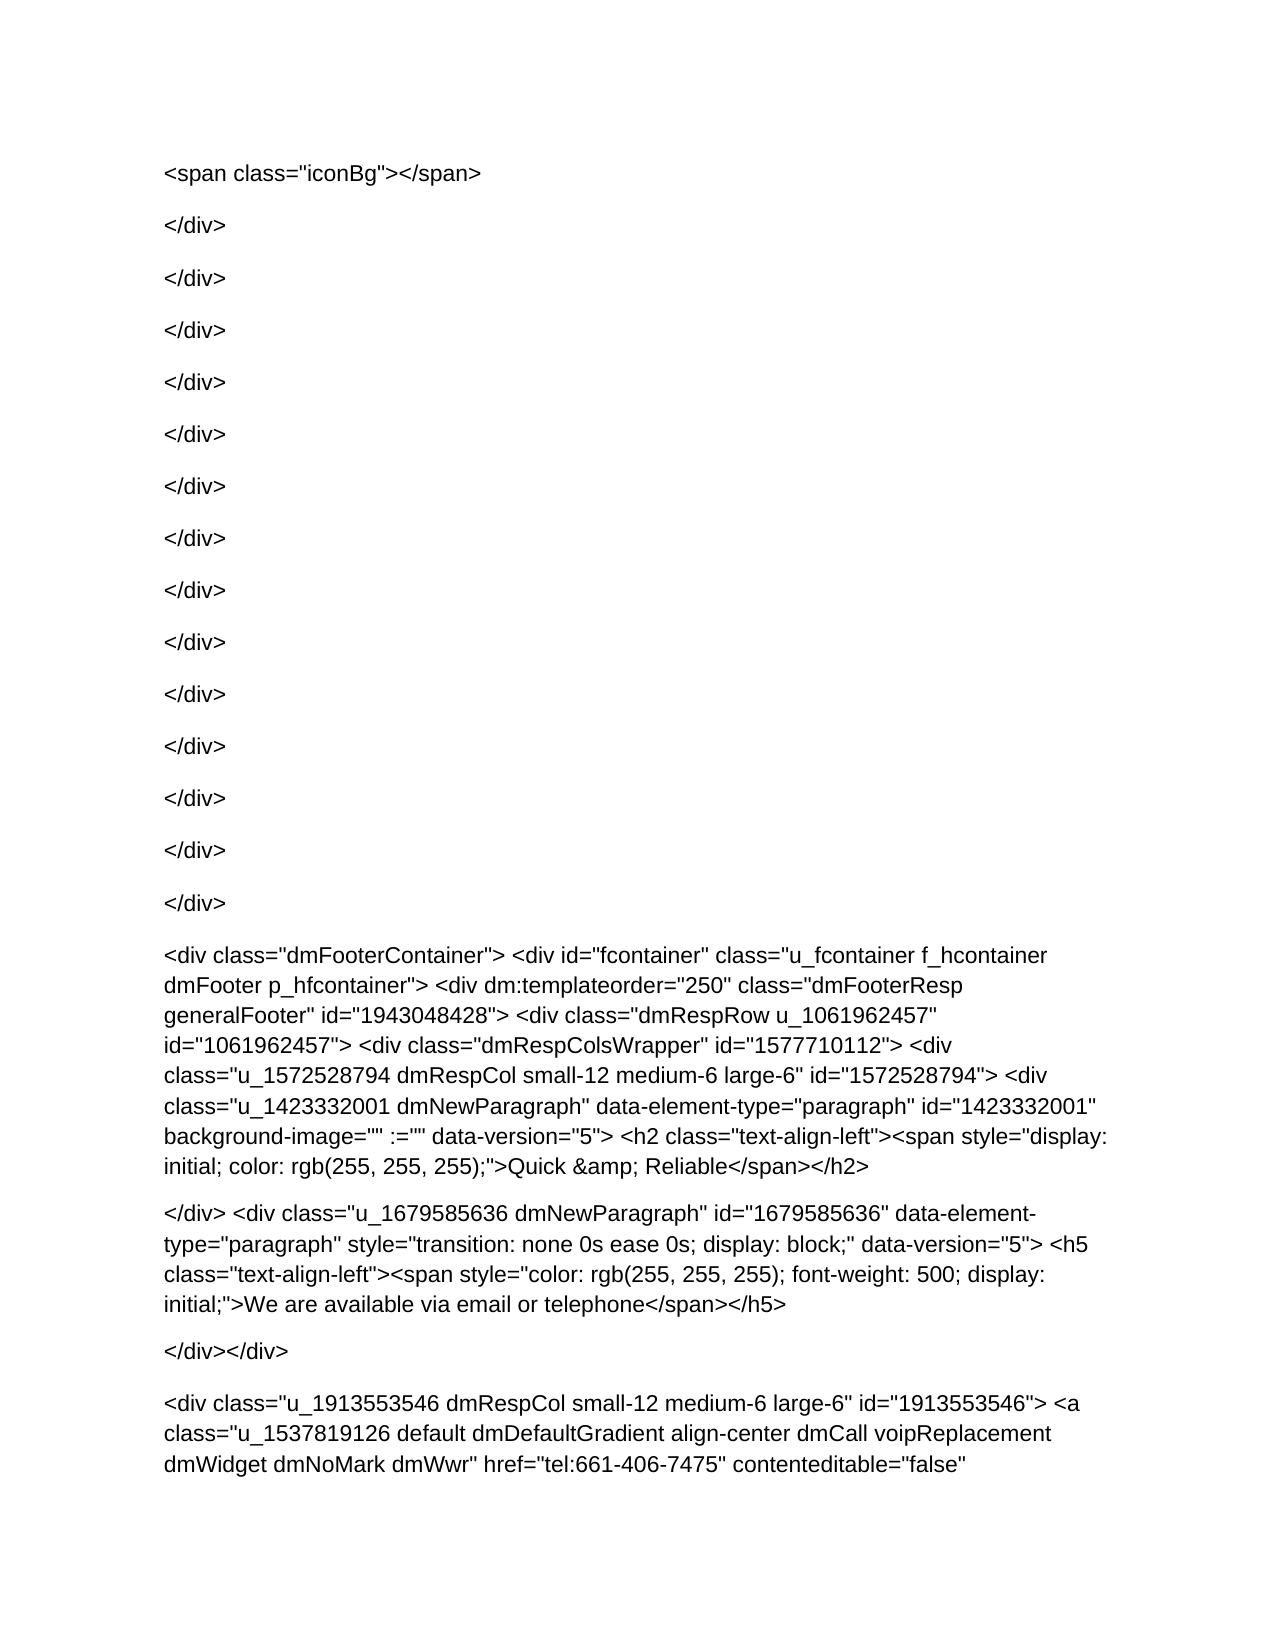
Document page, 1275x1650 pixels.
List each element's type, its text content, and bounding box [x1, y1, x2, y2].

table_cell </div> <div class="u_1679585636 dmNewParagraph" id="1679585636" data-element-type="paragraph" style="transition: none 0s ease 0s; display: block;" data-version="5"> <h5 class="text-align-left"><span style="color: rgb(255, 255, 255); font-weight: 500; display: initial;">We are available via email or telephone</span></h5> [153, 1190, 1125, 1328]
table_cell </div> [153, 827, 1125, 879]
table_cell </div> [153, 567, 1125, 619]
table_cell </div> [153, 775, 1125, 827]
table_cell <span class="iconBg"></span> [153, 150, 1125, 202]
table_cell </div> [153, 463, 1125, 514]
table_cell </div> [153, 515, 1125, 567]
table_cell </div> [153, 879, 1125, 931]
table_cell </div> [153, 723, 1125, 775]
table_cell </div> [153, 254, 1125, 306]
table_cell </div> [153, 619, 1125, 671]
table_cell <div class="dmFooterContainer"> <div id="fcontainer" class="u_fcontainer f_hcontainer dmFooter p_hfcontainer"> <div dm:templateorder="250" class="dmFooterResp generalFooter" id="1943048428"> <div class="dmRespRow u_1061962457" id="1061962457"> <div class="dmRespColsWrapper" id="1577710112"> <div class="u_1572528794 dmRespCol small-12 medium-6 large-6" id="1572528794"> <div class="u_1423332001 dmNewParagraph" data-element-type="paragraph" id="1423332001" background-image="" :="" data-version="5"> <h2 class="text-align-left"><span style="display: initial; color: rgb(255, 255, 255);">Quick &amp; Reliable</span></h2> [153, 931, 1125, 1190]
table_cell </div> [153, 671, 1125, 723]
table_cell </div> [153, 410, 1125, 462]
table_cell </div> [153, 306, 1125, 358]
table_cell </div> [153, 202, 1125, 254]
table_cell <div class="u_1913553546 dmRespCol small-12 medium-6 large-6" id="1913553546"> <a class="u_1537819126 default dmDefaultGradient align-center dmCall voipReplacement dmWidget dmNoMark dmWwr" href="tel:661-406-7475" contenteditable="false" [153, 1380, 1125, 1487]
table_cell </div> [153, 358, 1125, 410]
table_cell </div></div> [153, 1328, 1125, 1380]
